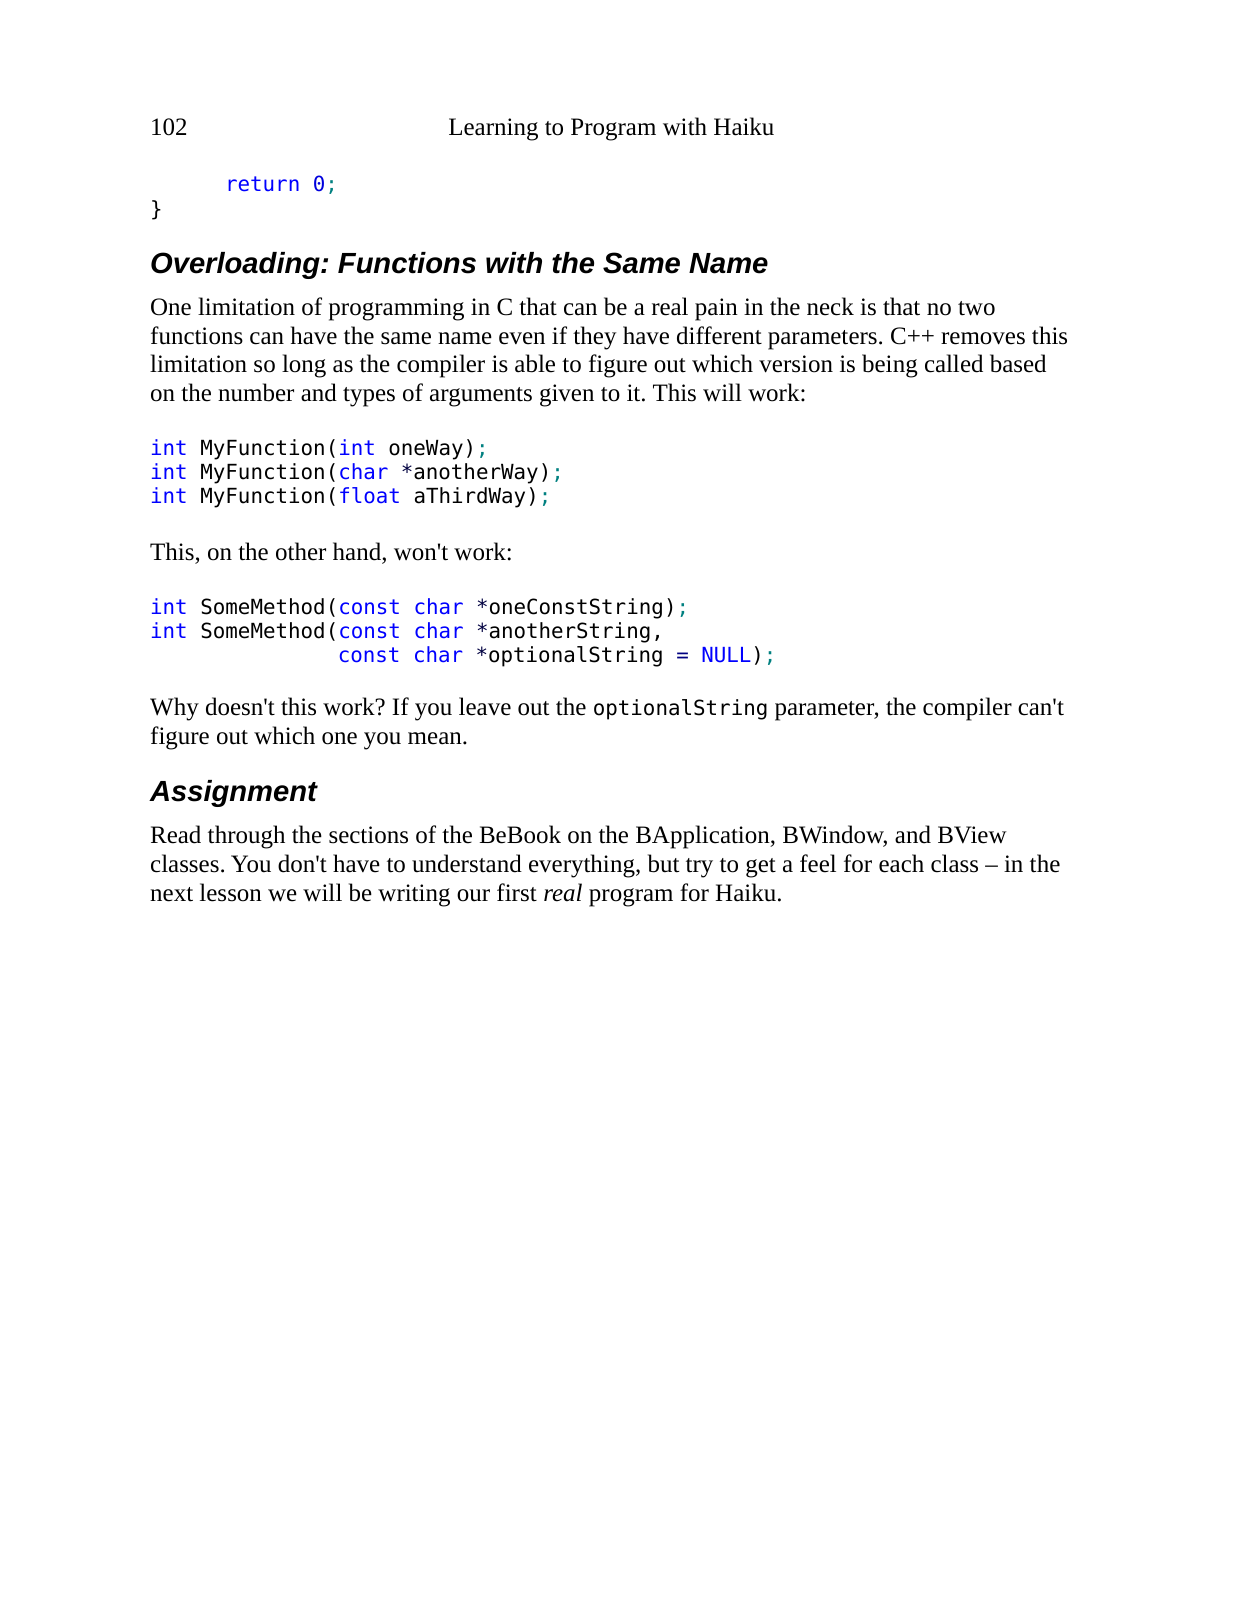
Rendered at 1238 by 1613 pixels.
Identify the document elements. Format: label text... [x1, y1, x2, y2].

text int SomeMethod(const char *anotherString, [150, 619, 1072, 643]
text return 0; } [150, 172, 1072, 221]
text int SomeMethod(const char *oneConstString); [150, 595, 1072, 619]
text int MyFunction(char *anotherWay); [150, 460, 1072, 484]
text int MyFunction(int oneWay); [150, 436, 1072, 460]
text const char *optionalString = NULL); [150, 643, 1072, 668]
text This, on the other hand, won't work: [150, 537, 1072, 566]
text Why doesn't this work? If you leave out the optionalString parameter, the compiler can't figure out which one you mean. [150, 692, 1072, 749]
text int MyFunction(float aThirdWay); [150, 484, 1072, 509]
text One limitation of programming in C that can be a real pain in the neck is that no two functions can have the same name even if they have different parameters. C++ removes this limitation so long as the compiler is able to figure out which version is being called based on the number and types of arguments given to it. This will work: [150, 292, 1072, 407]
subtitle Overloading: Functions with the Same Name [150, 246, 1072, 279]
subtitle Assignment [150, 774, 1072, 808]
text Read through the sections of the BeBook on the BApplication, BWindow, and BView classes. You don't have to understand everything, but try to get a feel for each class – in the next lesson we will be writing our first real program for Haiku. [150, 821, 1072, 907]
